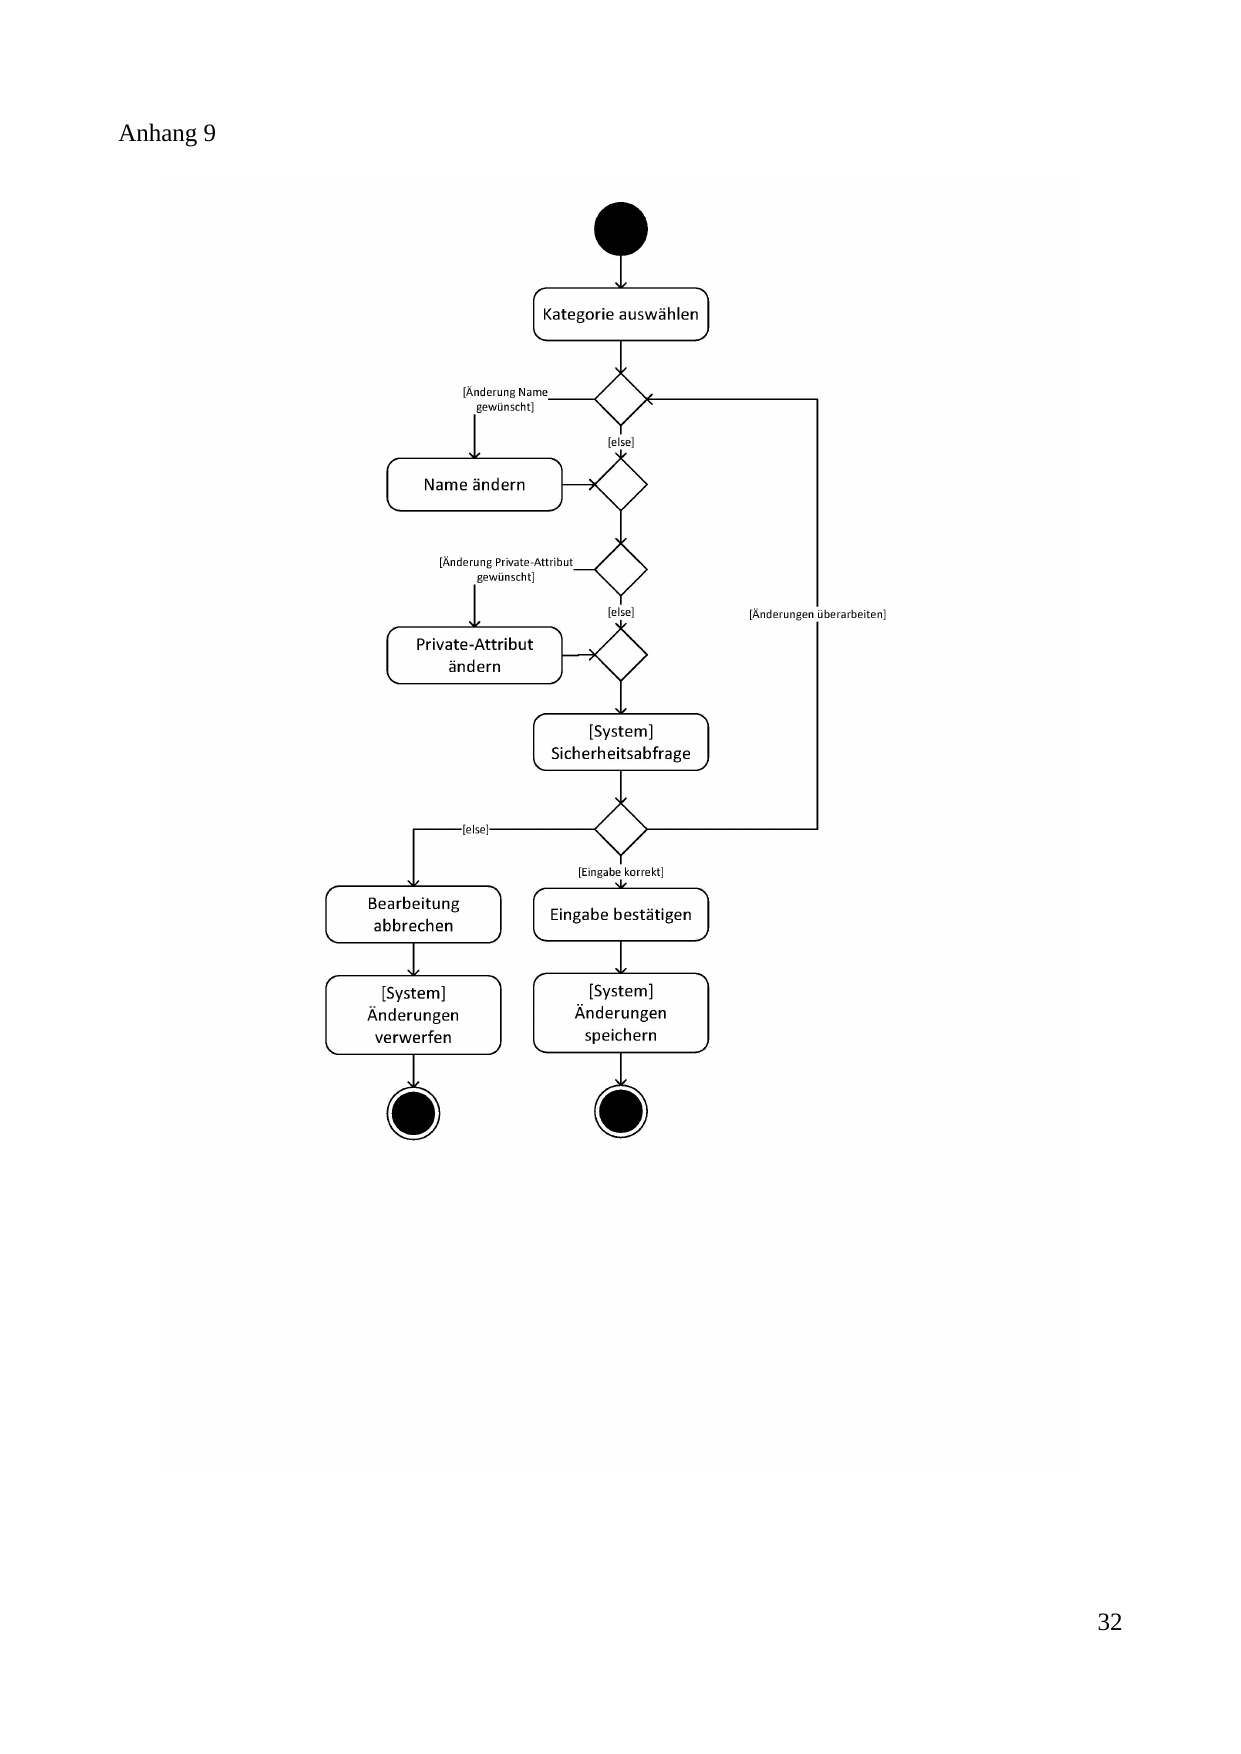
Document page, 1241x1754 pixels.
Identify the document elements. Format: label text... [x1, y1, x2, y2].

text Anhang 9 [118, 118, 1122, 147]
picture [162, 175, 1079, 1472]
